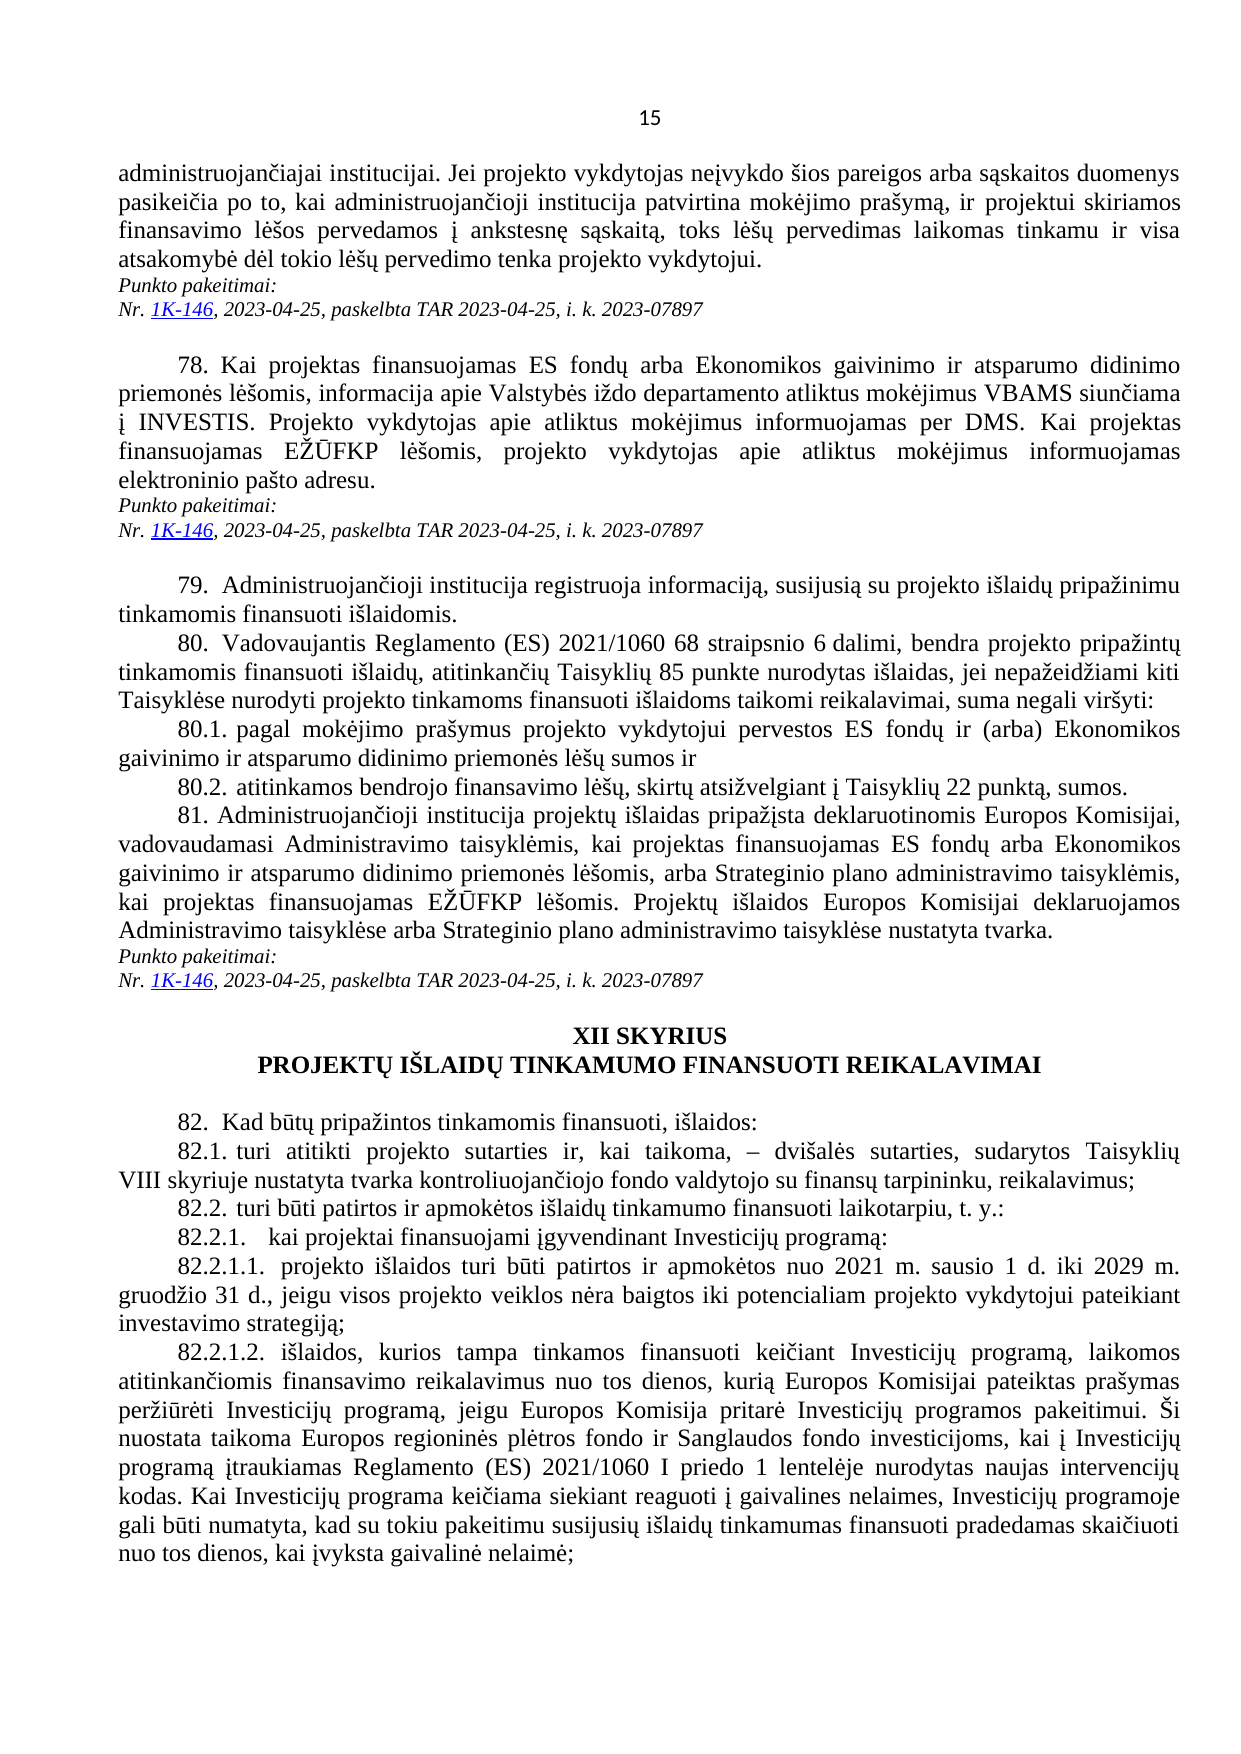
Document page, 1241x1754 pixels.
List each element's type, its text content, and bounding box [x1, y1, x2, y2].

text Punkto pakeitimai: [118, 273, 1181, 297]
text Nr. 1K-146, 2023-04-25, paskelbta TAR 2023-04-25, i. k. 2023-07897 [118, 968, 1181, 992]
text 80.1. pagal mokėjimo prašymus projekto vykdytojui pervestos ES fondų ir (arba) Ekonomikos gaivinimo ir atsparumo didinimo priemonės lėšų sumos ir [118, 714, 1181, 772]
text Nr. 1K-146, 2023-04-25, paskelbta TAR 2023-04-25, i. k. 2023-07897 [118, 517, 1181, 542]
text administruojančiajai institucijai. Jei projekto vykdytojas neįvykdo šios pareigos arba sąskaitos duomenys pasikeičia po to, kai administruojančioji institucija patvirtina mokėjimo prašymą, ir projektui skiriamos finansavimo lėšos pervedamos į ankstesnę sąskaitą, toks lėšų pervedimas laikomas tinkamu ir visa atsakomybė dėl tokio lėšų pervedimo tenka projekto vykdytojui. [118, 158, 1181, 273]
text 82.2. turi būti patirtos ir apmokėtos išlaidų tinkamumo finansuoti laikotarpiu, t. y.: [118, 1193, 1181, 1222]
text Punkto pakeitimai: [118, 493, 1181, 517]
text 82. Kad būtų pripažintos tinkamomis finansuoti, išlaidos: [118, 1107, 1181, 1136]
text Punkto pakeitimai: [118, 944, 1181, 968]
text 79. Administruojančioji institucija registruoja informaciją, susijusią su projekto išlaidų pripažinimu tinkamomis finansuoti išlaidomis. [118, 570, 1181, 628]
text Nr. 1K-146, 2023-04-25, paskelbta TAR 2023-04-25, i. k. 2023-07897 [118, 297, 1181, 321]
text 82.1. turi atitikti projekto sutarties ir, kai taikoma, – dvišalės sutarties, sudarytos Taisyklių VIII skyriuje nustatyta tvarka kontroliuojančiojo fondo valdytojo su finansų tarpininku, reikalavimus; [118, 1136, 1181, 1193]
text 80.2. atitinkamos bendrojo finansavimo lėšų, skirtų atsižvelgiant į Taisyklių 22 punktą, sumos. [118, 772, 1181, 800]
text XII SKYRIUS [118, 1021, 1181, 1050]
text 82.2.1.1. projekto išlaidos turi būti patirtos ir apmokėtos nuo 2021 m. sausio 1 d. iki 2029 m. gruodžio 31 d., jeigu visos projekto veiklos nėra baigtos iki potencialiam projekto vykdytojui pateikiant investavimo strategiją; [118, 1251, 1181, 1337]
text 81. Administruojančioji institucija projektų išlaidas pripažįsta deklaruotinomis Europos Komisijai, vadovaudamasi Administravimo taisyklėmis, kai projektas finansuojamas ES fondų arba Ekonomikos gaivinimo ir atsparumo didinimo priemonės lėšomis, arba Strateginio plano administravimo taisyklėmis, kai projektas finansuojamas EŽŪFKP lėšomis. Projektų išlaidos Europos Komisijai deklaruojamos Administravimo taisyklėse arba Strateginio plano administravimo taisyklėse nustatyta tvarka. [118, 800, 1181, 944]
text 80. Vadovaujantis Reglamento (ES) 2021/1060 68 straipsnio 6 dalimi, bendra projekto pripažintų tinkamomis finansuoti išlaidų, atitinkančių Taisyklių 85 punkte nurodytas išlaidas, jei nepažeidžiami kiti Taisyklėse nurodyti projekto tinkamoms finansuoti išlaidoms taikomi reikalavimai, suma negali viršyti: [118, 628, 1181, 714]
text PROJEKTŲ IŠLAIDŲ TINKAMUMO FINANSUOTI REIKALAVIMAI [118, 1050, 1181, 1078]
text 82.2.1. kai projektai finansuojami įgyvendinant Investicijų programą: [118, 1222, 1181, 1251]
text 82.2.1.2. išlaidos, kurios tampa tinkamos finansuoti keičiant Investicijų programą, laikomos atitinkančiomis finansavimo reikalavimus nuo tos dienos, kurią Europos Komisijai pateiktas prašymas peržiūrėti Investicijų programą, jeigu Europos Komisija pritarė Investicijų programos pakeitimui. Ši nuostata taikoma Europos regioninės plėtros fondo ir Sanglaudos fondo investicijoms, kai į Investicijų programą įtraukiamas Reglamento (ES) 2021/1060 I priedo 1 lentelėje nurodytas naujas intervencijų kodas. Kai Investicijų programa keičiama siekiant reaguoti į gaivalines nelaimes, Investicijų programoje gali būti numatyta, kad su tokiu pakeitimu susijusių išlaidų tinkamumas finansuoti pradedamas skaičiuoti nuo tos dienos, kai įvyksta gaivalinė nelaimė; [118, 1337, 1181, 1567]
text 78. Kai projektas finansuojamas ES fondų arba Ekonomikos gaivinimo ir atsparumo didinimo priemonės lėšomis, informacija apie Valstybės iždo departamento atliktus mokėjimus VBAMS siunčiama į INVESTIS. Projekto vykdytojas apie atliktus mokėjimus informuojamas per DMS. Kai projektas finansuojamas EŽŪFKP lėšomis, projekto vykdytojas apie atliktus mokėjimus informuojamas elektroninio pašto adresu. [118, 350, 1181, 493]
